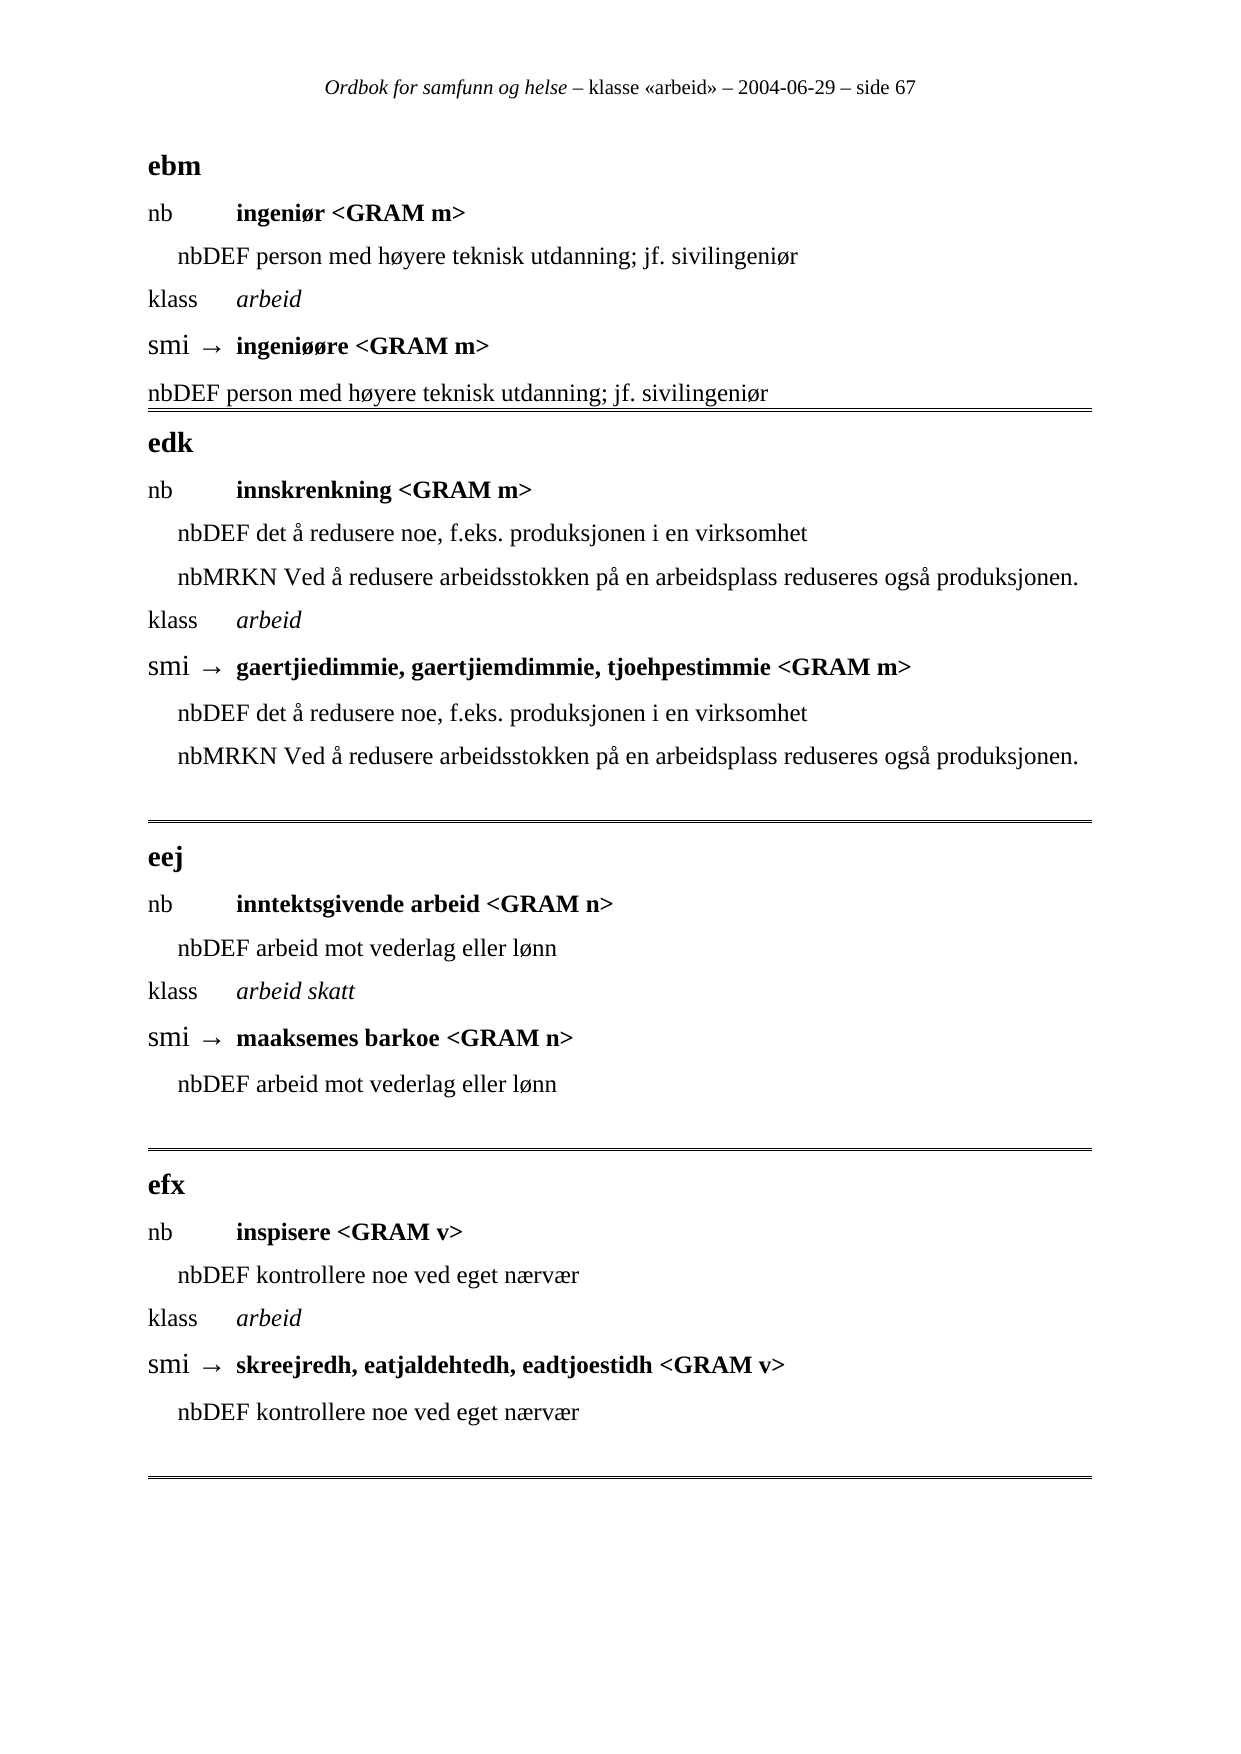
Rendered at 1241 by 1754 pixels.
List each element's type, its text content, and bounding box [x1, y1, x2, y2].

text smi → skreejredh, eatjaldehtedh, eadtjoestidh <GRAM v> [148, 1347, 1092, 1380]
text smi → maaksemes barkoe <GRAM n> [148, 1019, 1092, 1052]
text ebm [148, 148, 1092, 181]
text nbDEF det å redusere noe, f.eks. produksjonen i en virksomhet [177, 698, 1092, 727]
text edk [148, 425, 1092, 459]
text nbDEF person med høyere teknisk utdanning; jf. sivilingeniør [148, 378, 1092, 408]
text efx [148, 1167, 1092, 1201]
text klass arbeid [148, 605, 1092, 633]
text nbDEF arbeid mot vederlag eller lønn [177, 933, 1092, 961]
text nbDEF arbeid mot vederlag eller lønn [177, 1069, 1092, 1098]
text eej [148, 839, 1092, 873]
text nbDEF kontrollere noe ved eget nærvær [177, 1260, 1092, 1289]
text nbMRKN Ved å redusere arbeidsstokken på en arbeidsplass reduseres også produksjonen. [177, 562, 1092, 590]
text smi → ingeniøøre <GRAM m> [148, 327, 1092, 361]
text klass arbeid [148, 284, 1092, 313]
text nb inspisere <GRAM v> [148, 1217, 1092, 1246]
text smi → gaertjiedimmie, gaertjiemdimmie, tjoehpestimmie <GRAM m> [148, 648, 1092, 681]
text klass arbeid [148, 1303, 1092, 1332]
text nbDEF det å redusere noe, f.eks. produksjonen i en virksomhet [177, 518, 1092, 547]
text nbDEF kontrollere noe ved eget nærvær [177, 1397, 1092, 1426]
text nbDEF person med høyere teknisk utdanning; jf. sivilingeniør [177, 241, 1092, 270]
text klass arbeid skatt [148, 976, 1092, 1004]
text nb innskrenkning <GRAM m> [148, 475, 1092, 504]
text nb ingeniør <GRAM m> [148, 198, 1092, 227]
text nbMRKN Ved å redusere arbeidsstokken på en arbeidsplass reduseres også produksjonen. [177, 741, 1092, 770]
text nb inntektsgivende arbeid <GRAM n> [148, 889, 1092, 918]
